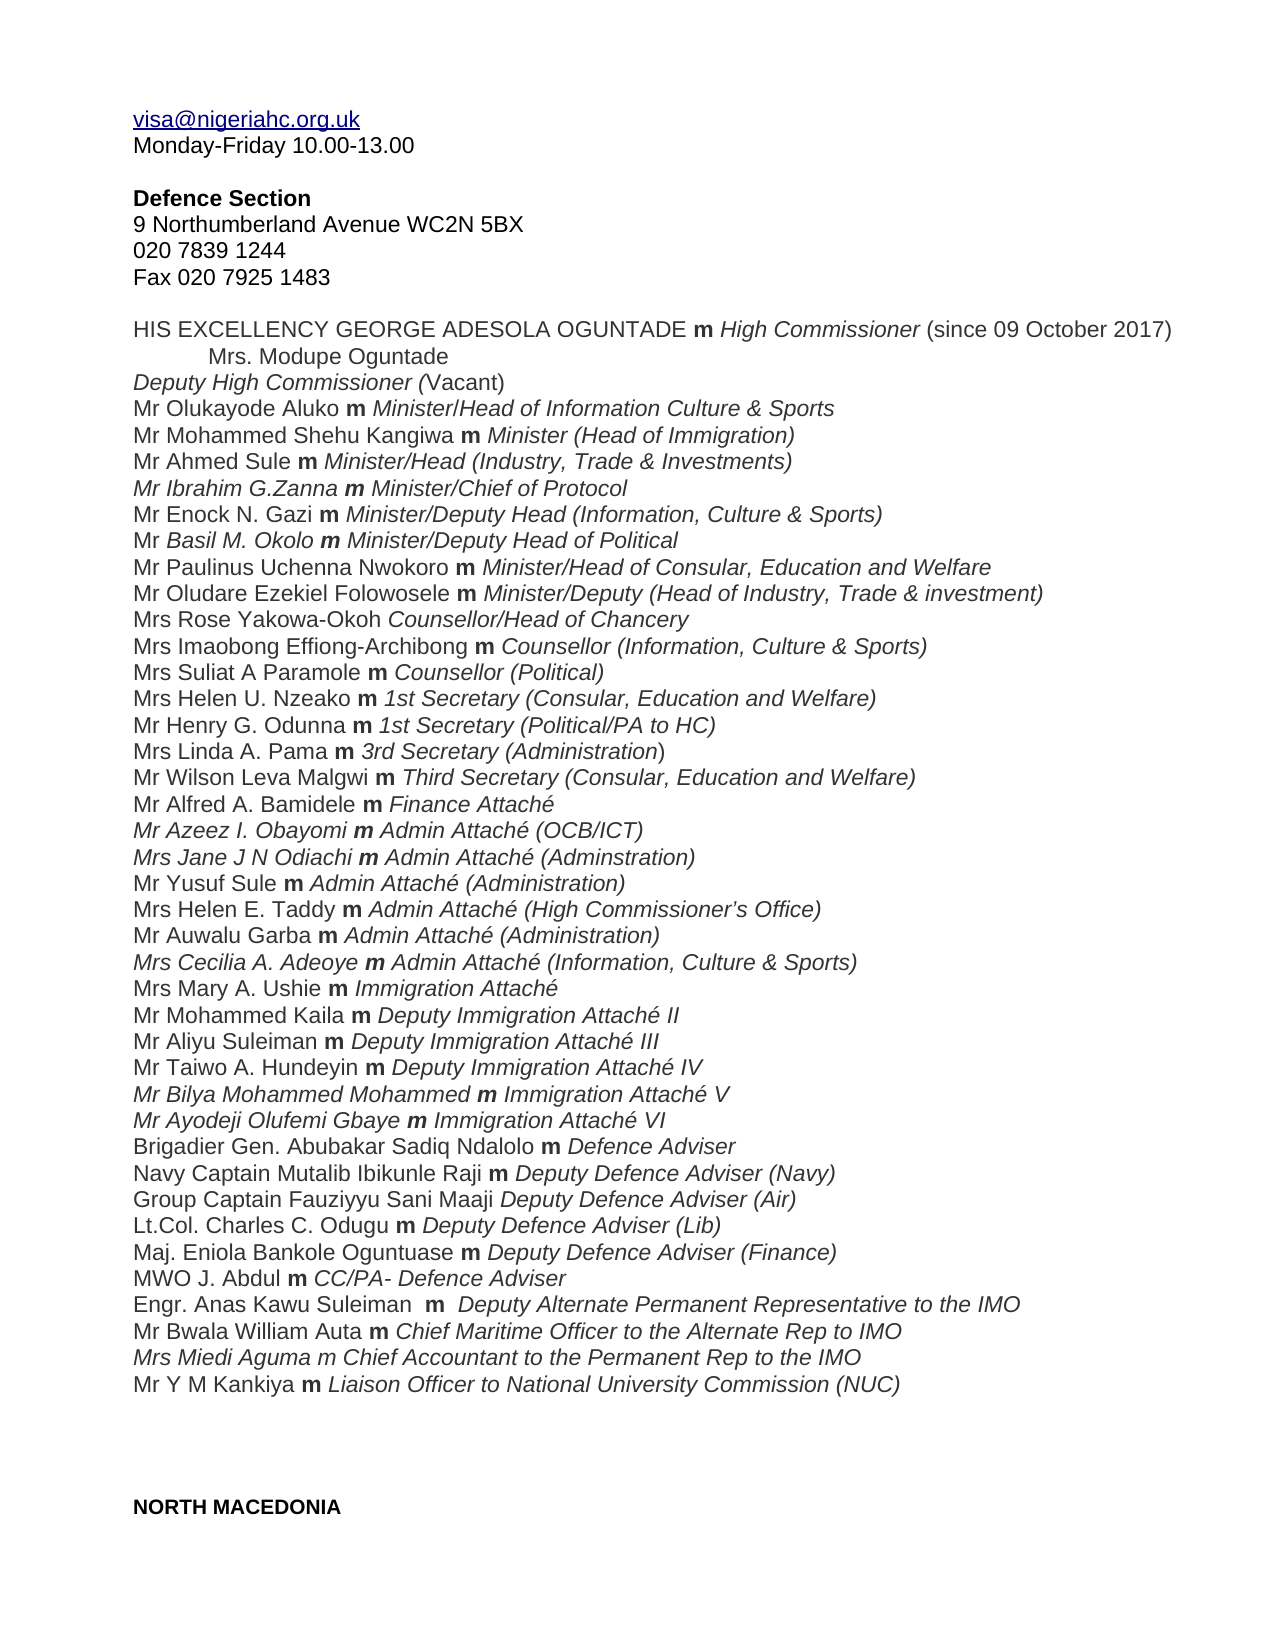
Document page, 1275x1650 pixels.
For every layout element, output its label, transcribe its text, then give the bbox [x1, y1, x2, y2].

text Mrs Helen E. Taddy m Admin Attaché (High Commissioner’s Office) [133, 896, 1181, 922]
text Group Captain Fauziyyu Sani Maaji Deputy Defence Adviser (Air) [133, 1186, 1181, 1212]
text Mrs Rose Yakowa-Okoh Counsellor/Head of Chancery [133, 606, 1181, 633]
text Mrs Helen U. Nzeako m 1st Secretary (Consular, Education and Welfare) [133, 685, 1181, 712]
text Mr Azeez I. Obayomi m Admin Attaché (OCB/ICT) [133, 817, 1181, 843]
text 020 7839 1244 [133, 237, 1181, 264]
text visa@nigeriahc.org.uk [133, 106, 1181, 132]
text Mrs Mary A. Ushie m Immigration Attaché [133, 975, 1181, 1002]
text Defence Section [133, 184, 1181, 211]
text Mr Bwala William Auta m Chief Maritime Officer to the Alternate Rep to IMO [133, 1318, 1181, 1344]
text Mr Yusuf Sule m Admin Attaché (Administration) [133, 870, 1181, 896]
text Mr Ahmed Sule m Minister/Head (Industry, Trade & Investments) [133, 448, 1181, 474]
text Fax 020 7925 1483 [133, 264, 1181, 290]
text Mr Ayodeji Olufemi Gbaye m Immigration Attaché VI [133, 1107, 1181, 1133]
text 9 Northumberland Avenue WC2N 5BX [133, 211, 1181, 237]
text Mr Alfred A. Bamidele m Finance Attaché [133, 791, 1181, 817]
text Mrs Cecilia A. Adeoye m Admin Attaché (Information, Culture & Sports) [133, 949, 1181, 975]
text Mr Paulinus Uchenna Nwokoro m Minister/Head of Consular, Education and Welfare [133, 553, 1181, 580]
text Mrs Jane J N Odiachi m Admin Attaché (Adminstration) [133, 843, 1181, 870]
text Lt.Col. Charles C. Odugu m Deputy Defence Adviser (Lib) [133, 1212, 1181, 1239]
text Maj. Eniola Bankole Oguntuase m Deputy Defence Adviser (Finance) [133, 1239, 1181, 1265]
text Navy Captain Mutalib Ibikunle Raji m Deputy Defence Adviser (Navy) [133, 1160, 1181, 1186]
text Deputy High Commissioner (Vacant) [133, 369, 1181, 395]
text Mr Wilson Leva Malgwi m Third Secretary (Consular, Education and Welfare) [133, 764, 1181, 791]
text Mr Ibrahim G.Zanna m Minister/Chief of Protocol [133, 474, 1181, 501]
text Mr Auwalu Garba m Admin Attaché (Administration) [133, 922, 1181, 949]
text Mr Enock N. Gazi m Minister/Deputy Head (Information, Culture & Sports) [133, 501, 1181, 527]
text Mr Oludare Ezekiel Folowosele m Minister/Deputy (Head of Industry, Trade & investment) [133, 580, 1181, 606]
text Mr Mohammed Shehu Kangiwa m Minister (Head of Immigration) [133, 422, 1181, 448]
text Engr. Anas Kawu Suleiman m Deputy Alternate Permanent Representative to the IMO [133, 1291, 1181, 1318]
text Mrs Suliat A Paramole m Counsellor (Political) [133, 659, 1181, 685]
text Mrs Miedi Aguma m Chief Accountant to the Permanent Rep to the IMO [133, 1344, 1181, 1371]
text NORTH MACEDONIA [133, 1495, 1181, 1519]
text HIS EXCELLENCY GEORGE ADESOLA OGUNTADE m High Commissioner (since 09 October 2017) [133, 316, 1181, 343]
text Mr Mohammed Kaila m Deputy Immigration Attaché II [133, 1002, 1181, 1028]
text Mrs Imaobong Effiong-Archibong m Counsellor (Information, Culture & Sports) [133, 633, 1181, 659]
text MWO J. Abdul m CC/PA- Defence Adviser [133, 1265, 1181, 1291]
text Mr Y M Kankiya m Liaison Officer to National University Commission (NUC) [133, 1371, 1181, 1397]
text Mr Basil M. Okolo m Minister/Deputy Head of Political [133, 527, 1181, 553]
text Mr Taiwo A. Hundeyin m Deputy Immigration Attaché IV [133, 1054, 1181, 1081]
text Brigadier Gen. Abubakar Sadiq Ndalolo m Defence Adviser [133, 1133, 1181, 1160]
text Mrs. Modupe Oguntade [133, 343, 1181, 369]
text Mr Aliyu Suleiman m Deputy Immigration Attaché III [133, 1028, 1181, 1054]
text Mrs Linda A. Pama m 3rd Secretary (Administration) [133, 738, 1181, 764]
text Monday-Friday 10.00-13.00 [133, 132, 1181, 158]
text Mr Bilya Mohammed Mohammed m Immigration Attaché V [133, 1081, 1181, 1107]
text Mr Olukayode Aluko m Minister/Head of Information Culture & Sports [133, 395, 1181, 422]
text Mr Henry G. Odunna m 1st Secretary (Political/PA to HC) [133, 712, 1181, 738]
